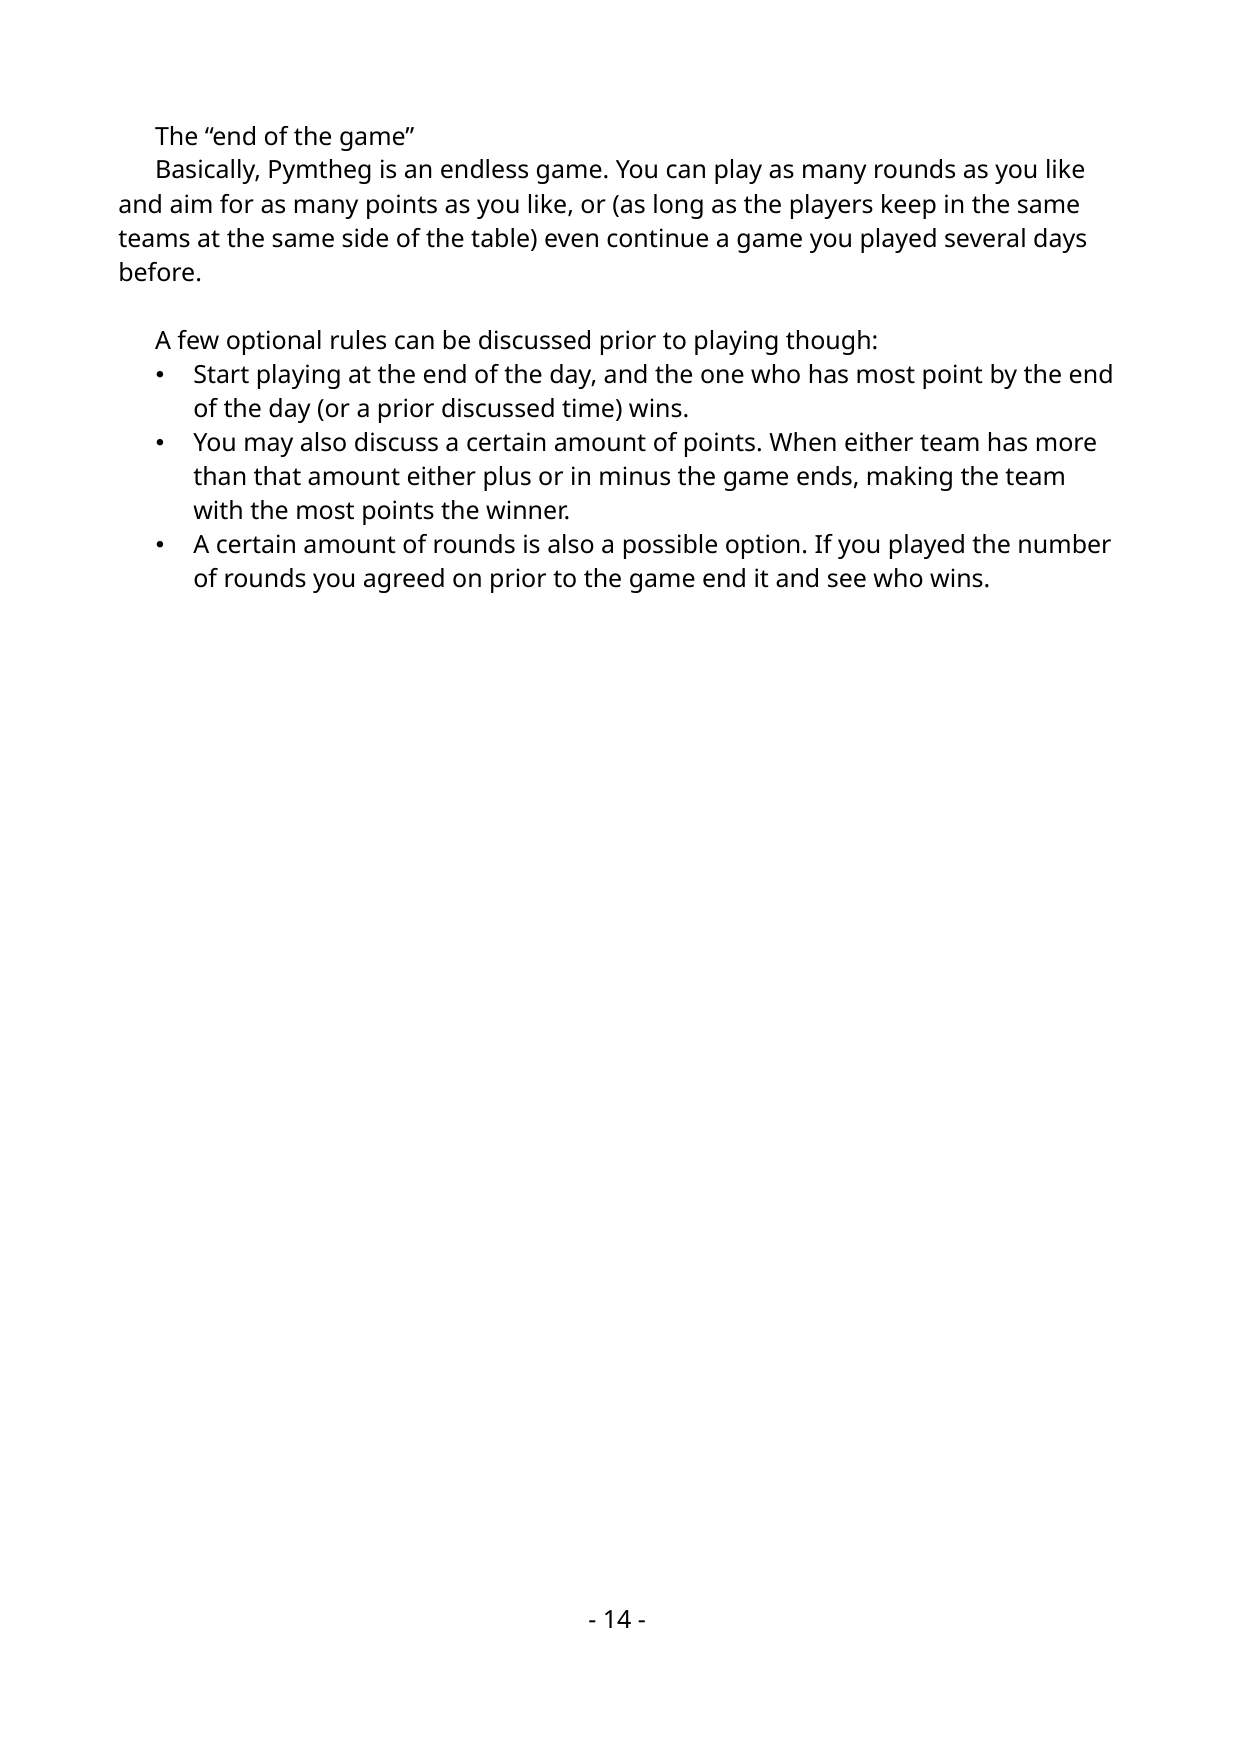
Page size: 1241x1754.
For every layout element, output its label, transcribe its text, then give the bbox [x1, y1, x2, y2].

text Basically, Pymtheg is an endless game. You can play as many rounds as you like and aim for as many points as you like, or (as long as the players keep in the same teams at the same side of the table) even continue a game you played several days before. [118, 152, 1122, 288]
list A certain amount of rounds is also a possible option. If you played the number of rounds you agreed on prior to the game end it and see who wins. [156, 527, 1122, 595]
text A few optional rules can be discussed prior to playing though: [118, 322, 1122, 357]
text The “end of the game” [118, 118, 1122, 152]
list You may also discuss a certain amount of points. When either team has more than that amount either plus or in minus the game ends, making the team with the most points the winner. [156, 425, 1122, 527]
list Start playing at the end of the day, and the one who has most point by the end of the day (or a prior discussed time) wins. [156, 357, 1122, 425]
